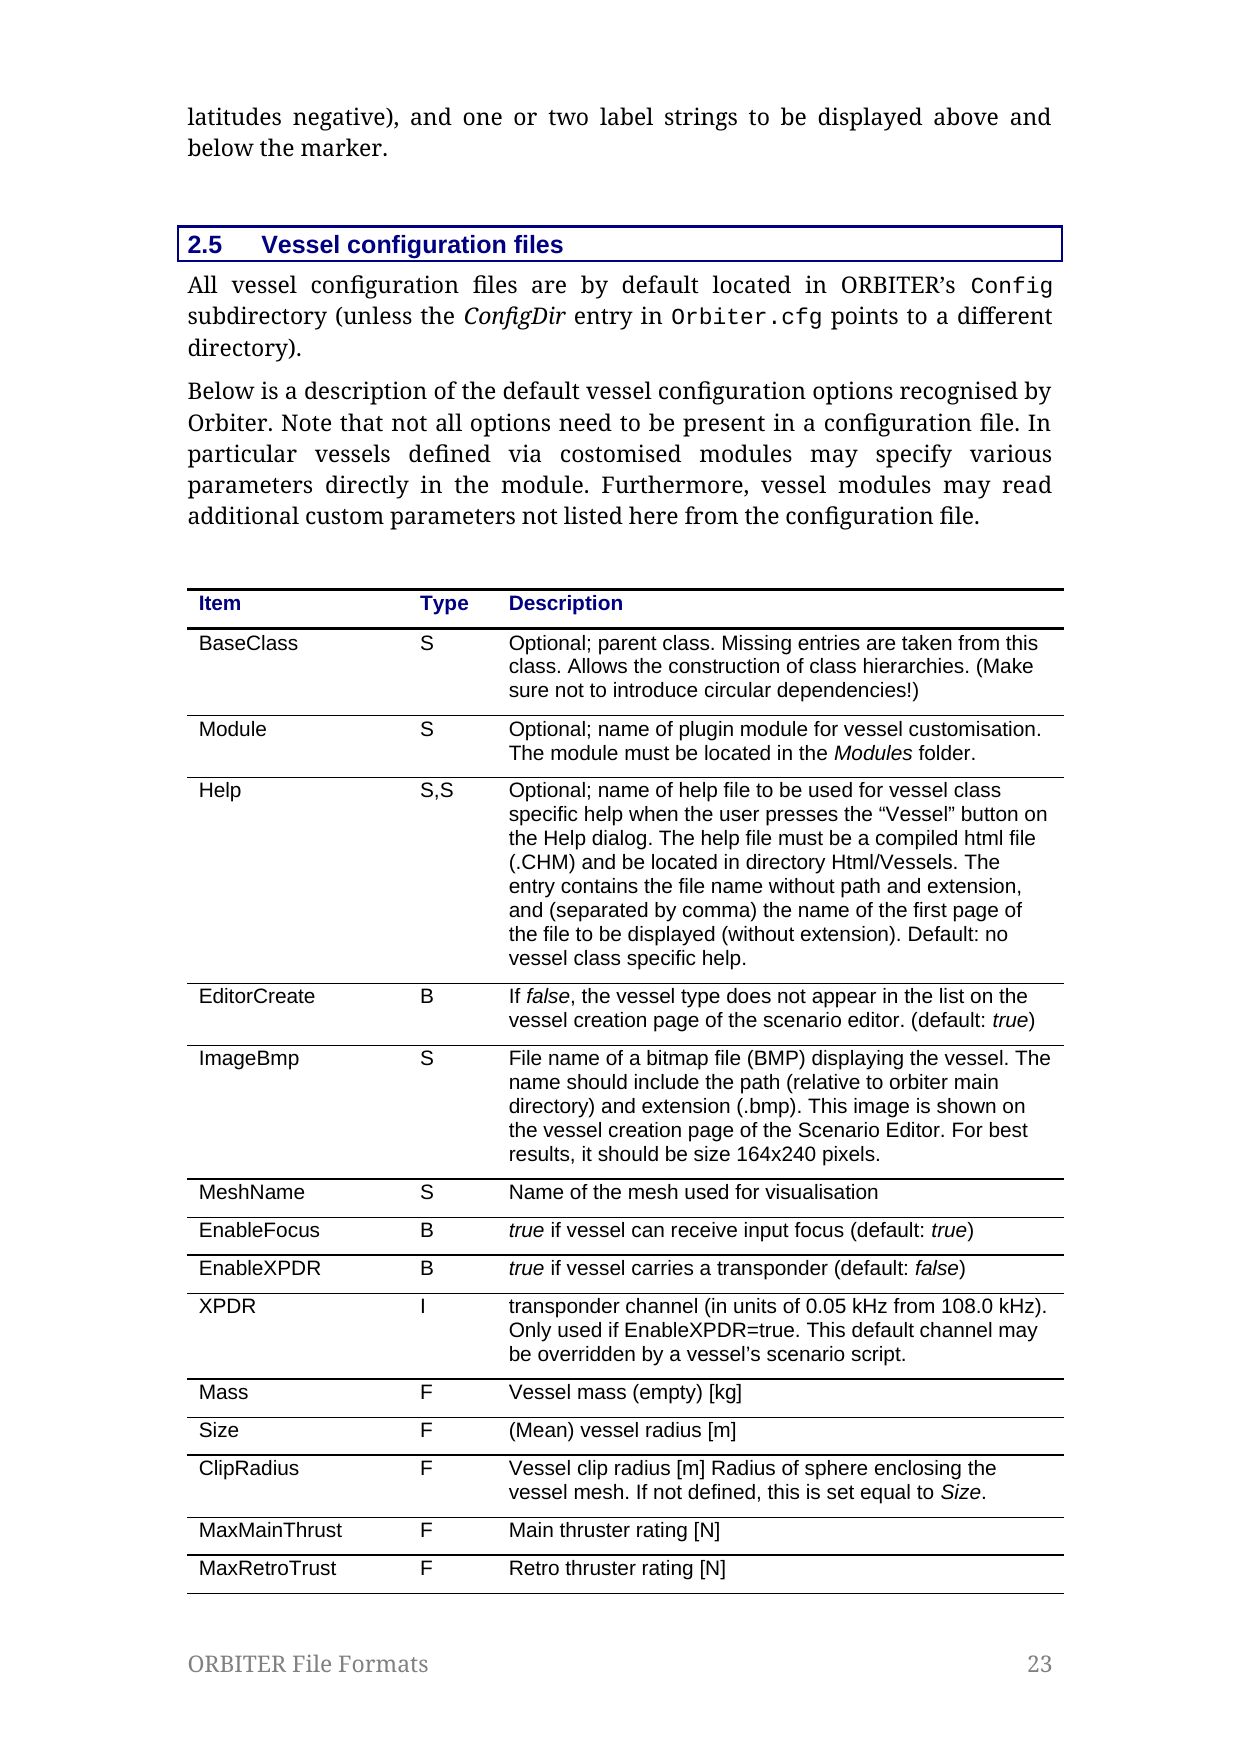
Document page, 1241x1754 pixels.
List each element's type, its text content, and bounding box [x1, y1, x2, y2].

table_cell true if vessel can receive input focus (default: true) [497, 1218, 1063, 1254]
table_header Type [409, 591, 497, 627]
table_cell ClipRadius [187, 1456, 409, 1516]
table_cell [1064, 1378, 1085, 1416]
table_cell File name of a bitmap file (BMP) displaying the vessel. The name should include the path (relative to orbiter main directory) and extension (.bmp). This image is shown on the vessel creation page of the Scenario Editor. For best results, it should be size 164x240 pixels. [497, 1046, 1063, 1178]
table_cell MaxMainThrust [187, 1518, 409, 1554]
subtitle Vessel configuration files [179, 228, 1061, 260]
table_cell F [409, 1418, 497, 1454]
table_cell [1064, 1293, 1085, 1378]
table_cell S [409, 1180, 497, 1216]
table_cell [1064, 1516, 1085, 1554]
table_cell Module [187, 716, 409, 777]
table_cell [1064, 1045, 1085, 1178]
table_cell F [409, 1380, 497, 1416]
table_cell ImageBmp [187, 1046, 409, 1178]
table_cell MeshName [187, 1180, 409, 1216]
table_cell EnableFocus [187, 1218, 409, 1254]
table_cell I [409, 1294, 497, 1378]
table_cell F [409, 1456, 497, 1516]
table_cell Main thruster rating [N] [497, 1518, 1063, 1554]
table_cell Size [187, 1418, 409, 1454]
table_cell [1064, 983, 1085, 1044]
table_cell EnableXPDR [187, 1256, 409, 1292]
table_cell Name of the mesh used for visualisation [497, 1180, 1063, 1216]
table_cell Mass [187, 1380, 409, 1416]
table_cell XPDR [187, 1294, 409, 1378]
table_cell transponder channel (in units of 0.05 kHz from 108.0 kHz). Only used if EnableXPDR=true. This default channel may be overridden by a vessel’s scenario script. [497, 1294, 1063, 1378]
text All vessel configuration files are by default located in ORBITER’s Config subdirectory (unless the ConfigDir entry in Orbiter.cfg points to a different directory). [187, 269, 1053, 363]
table_cell [1064, 715, 1085, 777]
table_header Item [187, 591, 409, 627]
table_cell [1064, 1554, 1085, 1592]
table_cell F [409, 1518, 497, 1554]
table_cell true if vessel carries a transponder (default: false) [497, 1256, 1063, 1292]
table_cell S [409, 630, 497, 715]
table_cell EditorCreate [187, 984, 409, 1044]
table_cell S [409, 716, 497, 777]
table_cell [1064, 1178, 1085, 1216]
table_cell MaxRetroTrust [187, 1556, 409, 1592]
table_cell S [409, 1046, 497, 1178]
text Below is a description of the default vessel configuration options recognised by Orbiter. Note that not all options need to be present in a configuration file. In particular vessels defined via costomised modules may specify various parameters directly in the module. Furthermore, vessel modules may read additional custom parameters not listed here from the configuration file. [187, 375, 1053, 531]
table_cell If false, the vessel type does not appear in the list on the vessel creation page of the scenario editor. (default: true) [497, 984, 1063, 1044]
table_cell [1064, 1454, 1085, 1516]
table_cell [1064, 777, 1085, 982]
table_cell [1064, 1416, 1085, 1454]
table_cell [1064, 627, 1085, 715]
table_cell Help [187, 778, 409, 982]
table_cell B [409, 1256, 497, 1292]
table_header Description [497, 591, 1063, 627]
table_cell Optional; parent class. Missing entries are taken from this class. Allows the construction of class hierarchies. (Make sure not to introduce circular dependencies!) [497, 630, 1063, 715]
table_cell [1064, 1216, 1085, 1254]
table_cell BaseClass [187, 630, 409, 715]
table_cell Optional; name of plugin module for vessel customisation. The module must be located in the Modules folder. [497, 716, 1063, 777]
table_cell B [409, 984, 497, 1044]
table_cell Vessel clip radius [m] Radius of sphere enclosing the vessel mesh. If not defined, this is set equal to Size. [497, 1456, 1063, 1516]
table_header [1064, 588, 1085, 627]
table_cell S,S [409, 778, 497, 982]
text latitudes negative), and one or two label strings to be displayed above and below the marker. [187, 100, 1053, 163]
table_cell Retro thruster rating [N] [497, 1556, 1063, 1592]
table_cell [1064, 1254, 1085, 1292]
table_cell Vessel mass (empty) [kg] [497, 1380, 1063, 1416]
table_cell F [409, 1556, 497, 1592]
table_cell Optional; name of help file to be used for vessel class specific help when the user presses the “Vessel” button on the Help dialog. The help file must be a compiled html file (.CHM) and be located in directory Html/Vessels. The entry contains the file name without path and extension, and (separated by comma) the name of the first page of the file to be displayed (without extension). Default: no vessel class specific help. [497, 778, 1063, 982]
table_cell (Mean) vessel radius [m] [497, 1418, 1063, 1454]
table_cell B [409, 1218, 497, 1254]
